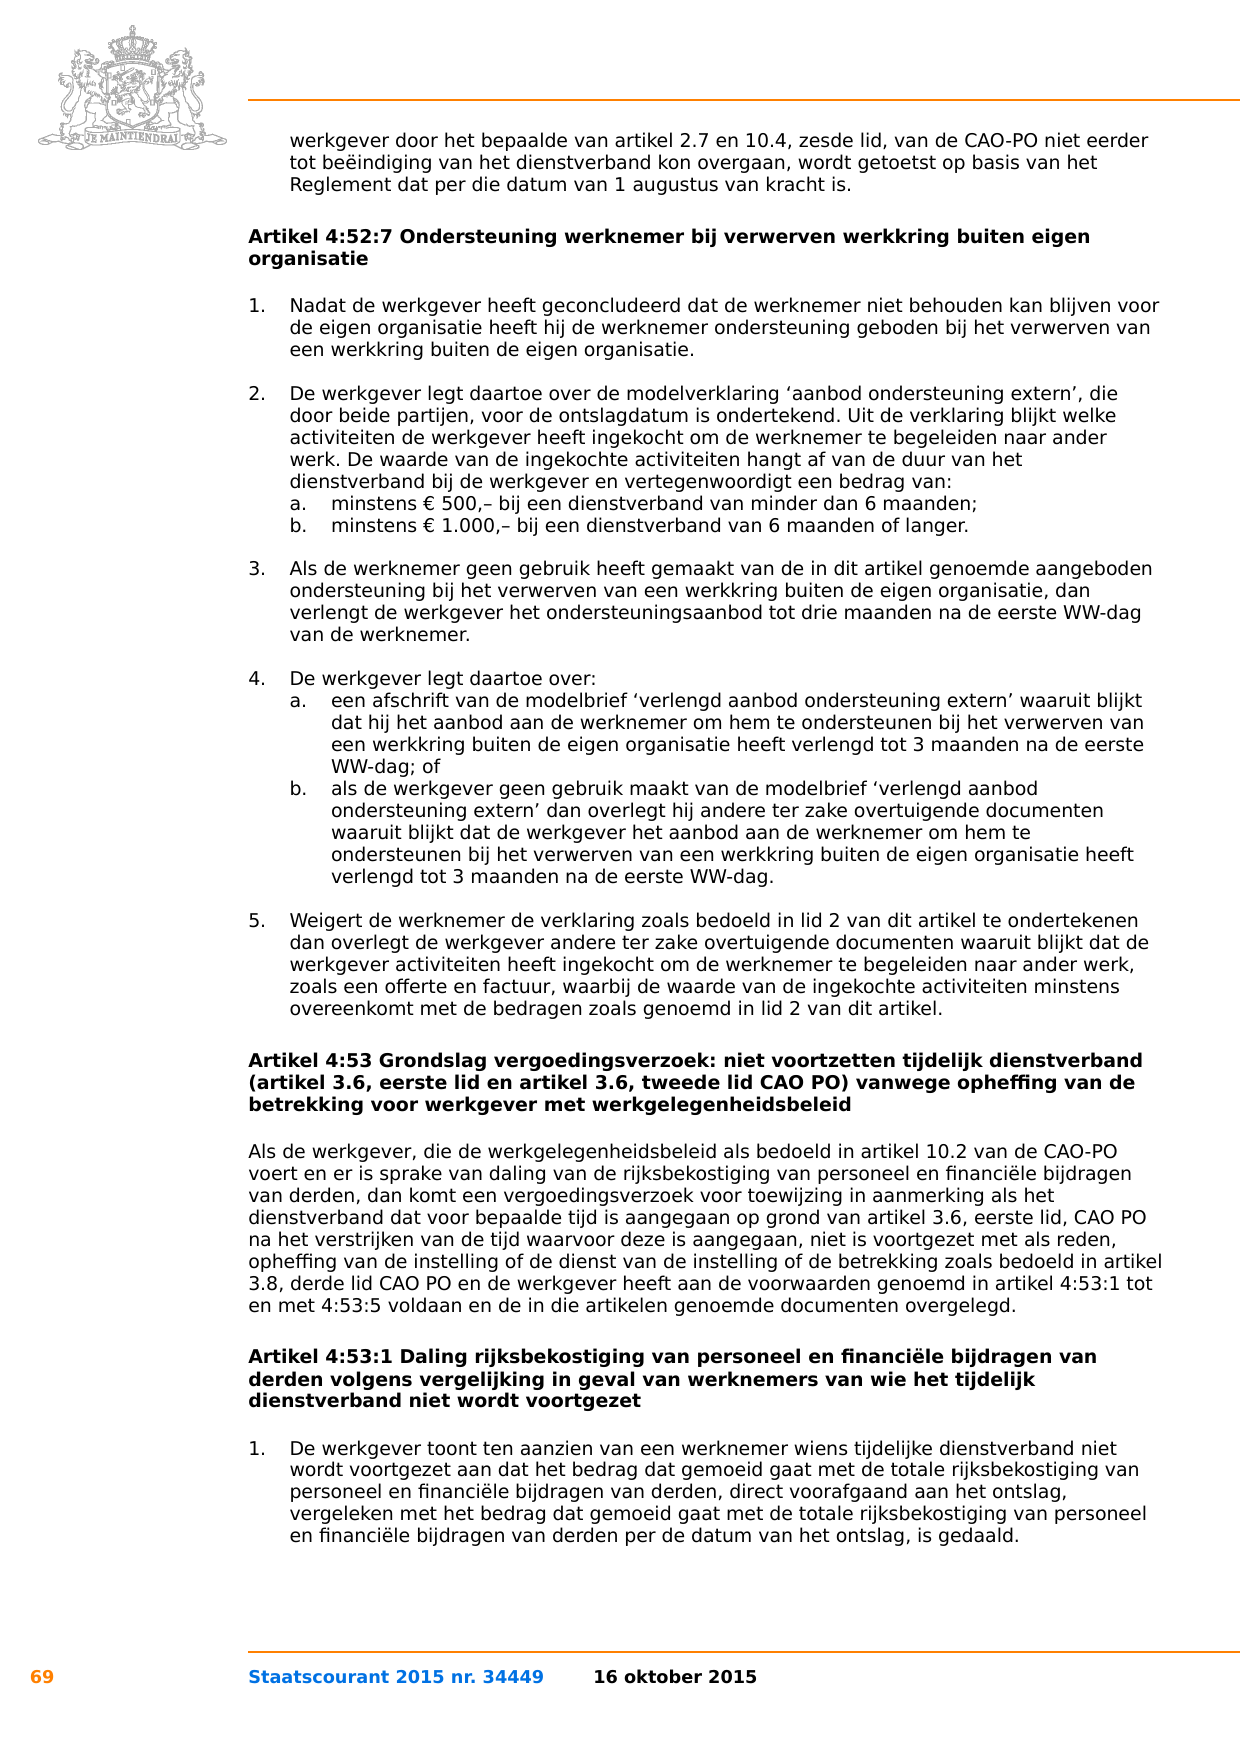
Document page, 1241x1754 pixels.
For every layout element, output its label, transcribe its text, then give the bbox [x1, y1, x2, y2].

picture [38, 25, 227, 150]
subtitle Artikel 4:53:1 Daling rijksbekostiging van personeel en financiële bijdragen van derden volgens vergelijking in geval van werknemers van wie het tijdelijk dienstverband niet wordt voortgezet [248, 1346, 1163, 1412]
text 3. Als de werknemer geen gebruik heeft gemaakt van de in dit artikel genoemde aangeboden ondersteuning bij het verwerven van een werkkring buiten de eigen organisatie, dan verlengt de werkgever het ondersteuningsaanbod tot drie maanden na de eerste WW-dag van de werknemer. [248, 558, 1163, 646]
subtitle Artikel 4:53 Grondslag vergoedingsverzoek: niet voortzetten tijdelijk dienstverband (artikel 3.6, eerste lid en artikel 3.6, tweede lid CAO PO) vanwege opheffing van de betrekking voor werkgever met werkgelegenheidsbeleid [248, 1050, 1163, 1116]
text 2. De werkgever legt daartoe over de modelverklaring ‘aanbod ondersteuning extern’, die door beide partijen, voor de ontslagdatum is ondertekend. Uit de verklaring blijkt welke activiteiten de werkgever heeft ingekocht om de werknemer te begeleiden naar ander werk. De waarde van de ingekochte activiteiten hangt af van de duur van het dienstverband bij de werkgever en vertegenwoordigt een bedrag van: [248, 383, 1163, 492]
text b. minstens € 1.000,– bij een dienstverband van 6 maanden of langer. [289, 514, 1163, 536]
text Als de werkgever, die de werkgelegenheidsbeleid als bedoeld in artikel 10.2 van de CAO-PO voert en er is sprake van daling van de rijksbekostiging van personeel en financiële bijdragen van derden, dan komt een vergoedingsverzoek voor toewijzing in aanmerking als het dienstverband dat voor bepaalde tijd is aangegaan op grond van artikel 3.6, eerste lid, CAO PO na het verstrijken van de tijd waarvoor deze is aangegaan, niet is voortgezet met als reden, opheffing van de instelling of de dienst van de instelling of de betrekking zoals bedoeld in artikel 3.8, derde lid CAO PO en de werkgever heeft aan de voorwaarden genoemd in artikel 4:53:1 tot en met 4:53:5 voldaan en de in die artikelen genoemde documenten overgelegd. [248, 1141, 1163, 1316]
text a. een afschrift van de modelbrief ‘verlengd aanbod ondersteuning extern’ waaruit blijkt dat hij het aanbod aan de werknemer om hem te ondersteunen bij het verwerven van een werkkring buiten de eigen organisatie heeft verlengd tot 3 maanden na de eerste WW-dag; of [289, 690, 1163, 778]
text 1. De werkgever toont ten aanzien van een werknemer wiens tijdelijke dienstverband niet wordt voortgezet aan dat het bedrag dat gemoeid gaat met de totale rijksbekostiging van personeel en financiële bijdragen van derden, direct voorafgaand aan het ontslag, vergeleken met het bedrag dat gemoeid gaat met de totale rijksbekostiging van personeel en financiële bijdragen van derden per de datum van het ontslag, is gedaald. [248, 1437, 1163, 1547]
text b. als de werkgever geen gebruik maakt van de modelbrief ‘verlengd aanbod ondersteuning extern’ dan overlegt hij andere ter zake overtuigende documenten waaruit blijkt dat de werkgever het aanbod aan de werknemer om hem te ondersteunen bij het verwerven van een werkkring buiten de eigen organisatie heeft verlengd tot 3 maanden na de eerste WW-dag. [289, 778, 1163, 888]
text 1. Nadat de werkgever heeft geconcludeerd dat de werknemer niet behouden kan blijven voor de eigen organisatie heeft hij de werknemer ondersteuning geboden bij het verwerven van een werkkring buiten de eigen organisatie. [248, 295, 1163, 361]
text 4. De werkgever legt daartoe over: [248, 668, 1163, 690]
subtitle Artikel 4:52:7 Ondersteuning werknemer bij verwerven werkkring buiten eigen organisatie [248, 226, 1163, 270]
text werkgever door het bepaalde van artikel 2.7 en 10.4, zesde lid, van de CAO-PO niet eerder tot beëindiging van het dienstverband kon overgaan, wordt getoetst op basis van het Reglement dat per die datum van 1 augustus van kracht is. [248, 130, 1163, 196]
text 5. Weigert de werknemer de verklaring zoals bedoeld in lid 2 van dit artikel te ondertekenen dan overlegt de werkgever andere ter zake overtuigende documenten waaruit blijkt dat de werkgever activiteiten heeft ingekocht om de werknemer te begeleiden naar ander werk, zoals een offerte en factuur, waarbij de waarde van de ingekochte activiteiten minstens overeenkomt met de bedragen zoals genoemd in lid 2 van dit artikel. [248, 910, 1163, 1020]
text a. minstens € 500,– bij een dienstverband van minder dan 6 maanden; [289, 492, 1163, 514]
